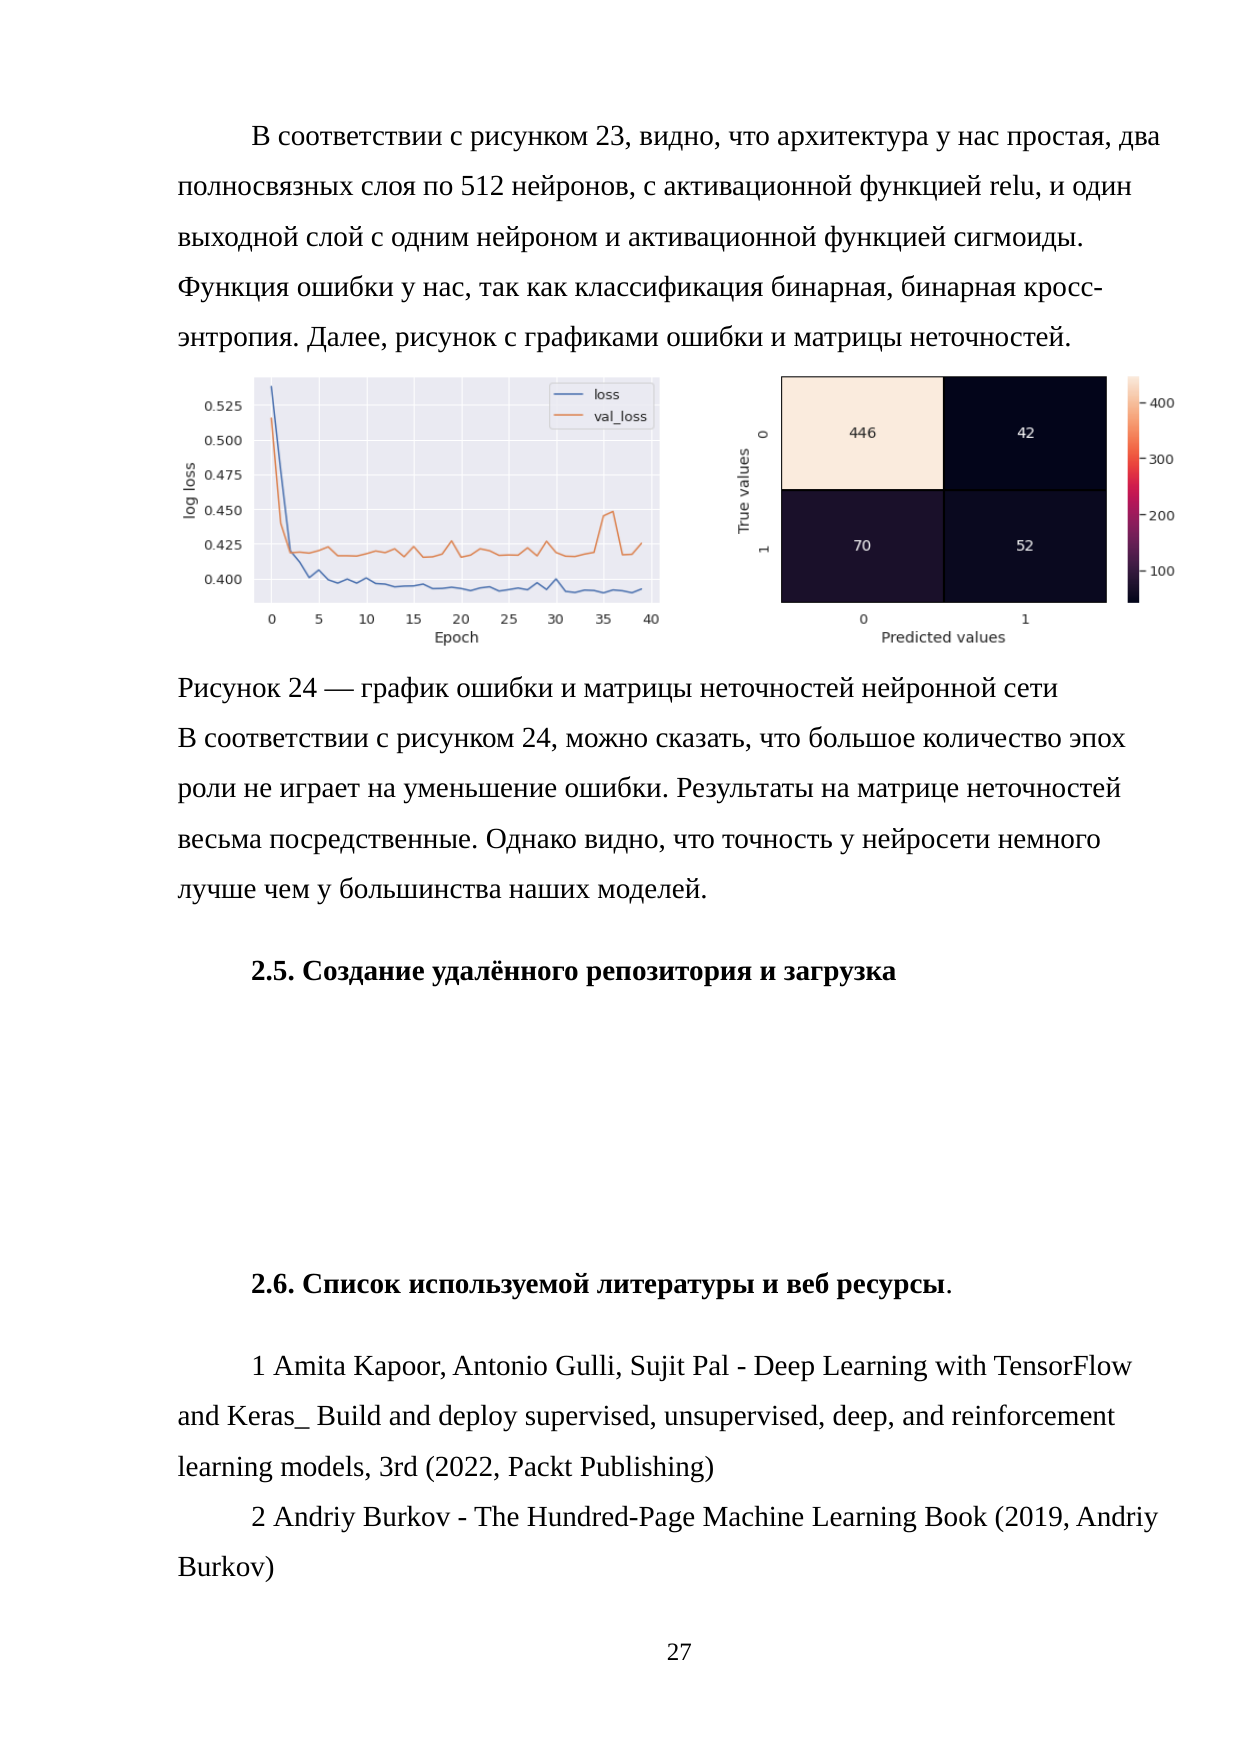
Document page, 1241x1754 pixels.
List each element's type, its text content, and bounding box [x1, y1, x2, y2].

text В соответствии с рисунком 24, можно сказать, что большое количество эпох роли не играет на уменьшение ошибки. Результаты на матрице неточностей весьма посредственные. Однако видно, что точность у нейросети немного лучше чем у большинства наших моделей. [177, 720, 1181, 904]
subtitle 2.6. Список используемой литературы и веб ресурсы. [214, 1267, 1181, 1300]
subtitle 2.5. Создание удалённого репозитория и загрузка [214, 953, 1181, 986]
text Рисунок 24 — график ошибки и матрицы неточностей нейронной сети [177, 653, 1181, 703]
picture [177, 369, 667, 653]
list Amita Kapoor, Antonio Gulli, Sujit Pal - Deep Learning with TensorFlow and Keras_ Build and deploy supervised, unsupervised, deep, and reinforcement learning models, 3rd (2022, Packt Publishing) [177, 1348, 1181, 1482]
list Andriy Burkov - The Hundred-Page Machine Learning Book (2019, Andriy Burkov) [177, 1499, 1181, 1583]
text В соответствии с рисунком 23, видно, что архитектура у нас простая, два полносвязных слоя по 512 нейронов, с активационной функцией relu, и один выходной слой с одним нейроном и активационной функцией сигмоиды. Функция ошибки у нас, так как классификация бинарная, бинарная кросс-энтропия. Далее, рисунок с графиками ошибки и матрицы неточностей. [177, 118, 1181, 353]
picture [731, 369, 1182, 653]
